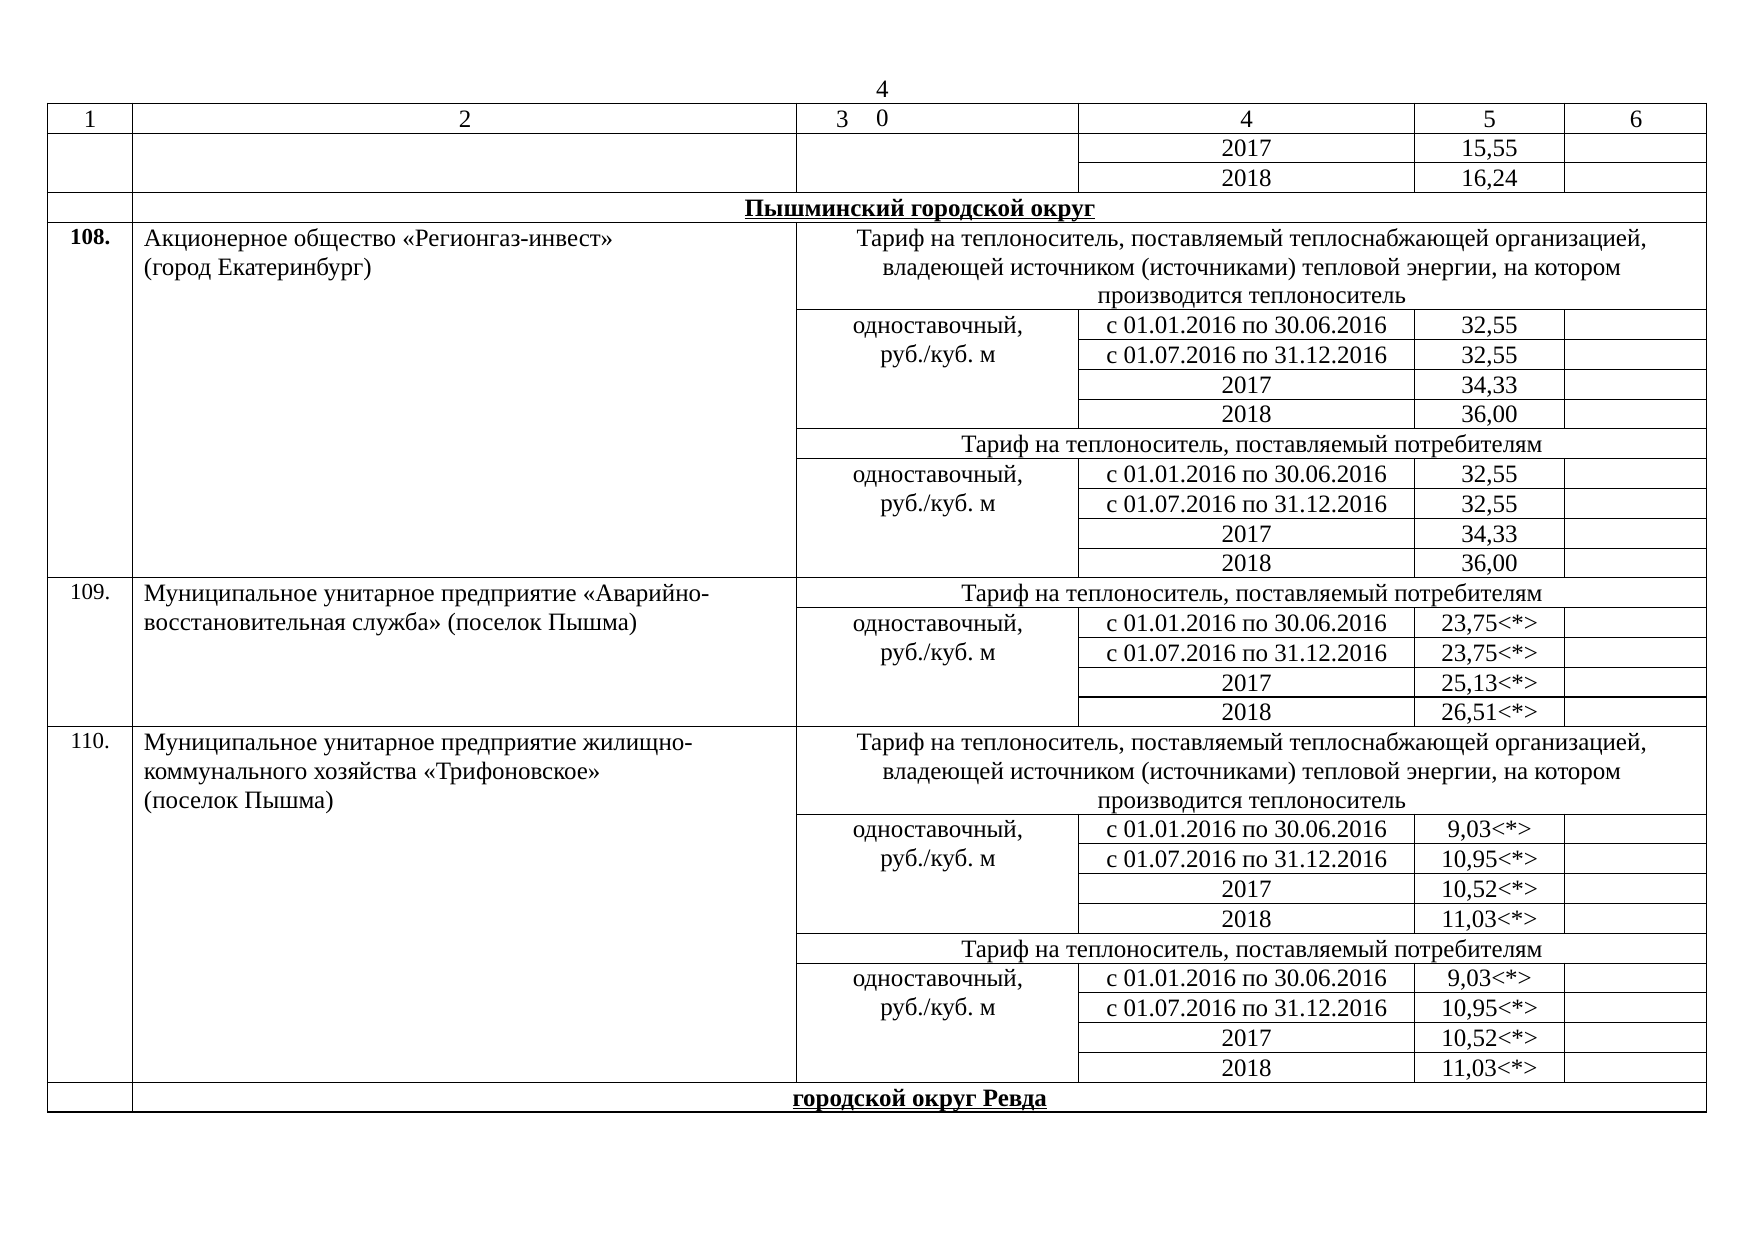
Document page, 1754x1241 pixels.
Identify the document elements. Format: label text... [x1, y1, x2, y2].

table_cell 2017 [1079, 519, 1414, 547]
table_cell с 01.01.2016 по 30.06.2016 [1079, 815, 1414, 843]
table_cell с 01.01.2016 по 30.06.2016 [1079, 459, 1414, 488]
table_cell [1565, 400, 1706, 428]
table_cell одноставочный, руб./куб. м [797, 964, 1078, 1082]
table_cell 2018 [1079, 163, 1414, 192]
table_cell [1565, 668, 1706, 696]
table_header 4 [1079, 104, 1414, 132]
table_cell [797, 134, 1078, 192]
table_cell [48, 1083, 132, 1111]
table_cell 2018 [1079, 400, 1414, 428]
table_cell с 01.07.2016 по 31.12.2016 [1079, 638, 1414, 667]
table_cell 2017 [1079, 134, 1414, 162]
table_cell 23,75<*> [1415, 638, 1564, 667]
table_cell 36,00 [1415, 400, 1564, 428]
table_cell [1565, 964, 1706, 992]
table_cell 10,52<*> [1415, 1023, 1564, 1052]
table_cell [48, 223, 132, 577]
table_cell одноставочный, руб./куб. м [797, 310, 1078, 428]
table_cell 10,95<*> [1415, 993, 1564, 1022]
table_cell [1565, 163, 1706, 192]
table_cell 9,03<*> [1415, 964, 1564, 992]
table_cell [1565, 1023, 1706, 1052]
table_cell [1565, 549, 1706, 577]
table_cell Муниципальное унитарное предприятие жилищно-коммунального хозяйства «Трифоновское» (поселок Пышма) [133, 727, 796, 1082]
table_cell [1565, 519, 1706, 547]
table_cell 16,24 [1415, 163, 1564, 192]
table_cell одноставочный, руб./куб. м [797, 608, 1078, 726]
table_cell 10,95<*> [1415, 844, 1564, 873]
table_cell Тариф на теплоноситель, поставляемый потребителям [797, 578, 1706, 607]
table_cell Тариф на теплоноситель, поставляемый теплоснабжающей организацией, владеющей источником (источниками) тепловой энергии, на котором производится теплоноситель [797, 727, 1706, 813]
table_cell 11,03<*> [1415, 1053, 1564, 1082]
table_header 6 [1565, 104, 1706, 132]
table_cell 2017 [1079, 1023, 1414, 1052]
table_cell [133, 134, 796, 192]
table_cell 2018 [1079, 904, 1414, 933]
table_cell Пышминский городской округ [133, 193, 1706, 222]
table_cell [1565, 370, 1706, 398]
table_header 2 [133, 104, 796, 132]
table_cell с 01.01.2016 по 30.06.2016 [1079, 608, 1414, 637]
table_cell [1565, 874, 1706, 903]
table_cell 34,33 [1415, 519, 1564, 547]
table_cell 32,55 [1415, 340, 1564, 369]
table_cell 15,55 [1415, 134, 1564, 162]
table_cell 10,52<*> [1415, 874, 1564, 903]
table_cell с 01.07.2016 по 31.12.2016 [1079, 340, 1414, 369]
table_cell 2018 [1079, 1053, 1414, 1082]
table_cell [1565, 844, 1706, 873]
table_cell 23,75<*> [1415, 608, 1564, 637]
table_cell [1565, 1053, 1706, 1082]
table_cell 26,51<*> [1415, 698, 1564, 726]
table_cell [48, 578, 132, 726]
table_cell с 01.07.2016 по 31.12.2016 [1079, 993, 1414, 1022]
table_header 1 [48, 104, 132, 132]
table_cell 2018 [1079, 549, 1414, 577]
table_cell 2018 [1079, 698, 1414, 726]
table_header 5 [1415, 104, 1564, 132]
table_cell [1565, 638, 1706, 667]
table_cell [1565, 904, 1706, 933]
table_cell [1565, 993, 1706, 1022]
table_cell [48, 727, 132, 1082]
table_cell 11,03<*> [1415, 904, 1564, 933]
table_cell Тариф на теплоноситель, поставляемый теплоснабжающей организацией, владеющей источником (источниками) тепловой энергии, на котором производится теплоноситель [797, 223, 1706, 309]
table_cell Акционерное общество «Регионгаз-инвест» (город Екатеринбург) [133, 223, 796, 577]
table_cell Тариф на теплоноситель, поставляемый потребителям [797, 429, 1706, 458]
table_cell 34,33 [1415, 370, 1564, 398]
table_header 3 [797, 104, 1078, 132]
table_cell 2017 [1079, 874, 1414, 903]
table_cell одноставочный, руб./куб. м [797, 815, 1078, 933]
table_cell городской округ Ревда [133, 1083, 1706, 1111]
table_cell Муниципальное унитарное предприятие «Аварийно-восстановительная служба» (поселок Пышма) [133, 578, 796, 726]
table_cell с 01.07.2016 по 31.12.2016 [1079, 844, 1414, 873]
table_cell с 01.01.2016 по 30.06.2016 [1079, 310, 1414, 339]
table_cell [1565, 134, 1706, 162]
table_cell одноставочный, руб./куб. м [797, 459, 1078, 577]
table_cell [1565, 489, 1706, 518]
table_cell 2017 [1079, 668, 1414, 696]
table_cell [1565, 698, 1706, 726]
table_cell 36,00 [1415, 549, 1564, 577]
table_cell 32,55 [1415, 310, 1564, 339]
table_cell 32,55 [1415, 459, 1564, 488]
table_cell 2017 [1079, 370, 1414, 398]
table_cell [1565, 459, 1706, 488]
table_cell 32,55 [1415, 489, 1564, 518]
table_cell 9,03<*> [1415, 815, 1564, 843]
table_cell [1565, 608, 1706, 637]
table_cell [1565, 815, 1706, 843]
table_cell [48, 193, 132, 222]
table_cell [1565, 340, 1706, 369]
table_cell [1565, 310, 1706, 339]
table_cell [48, 134, 132, 192]
table_cell с 01.01.2016 по 30.06.2016 [1079, 964, 1414, 992]
table_cell 25,13<*> [1415, 668, 1564, 696]
table_cell Тариф на теплоноситель, поставляемый потребителям [797, 934, 1706, 962]
table_cell с 01.07.2016 по 31.12.2016 [1079, 489, 1414, 518]
